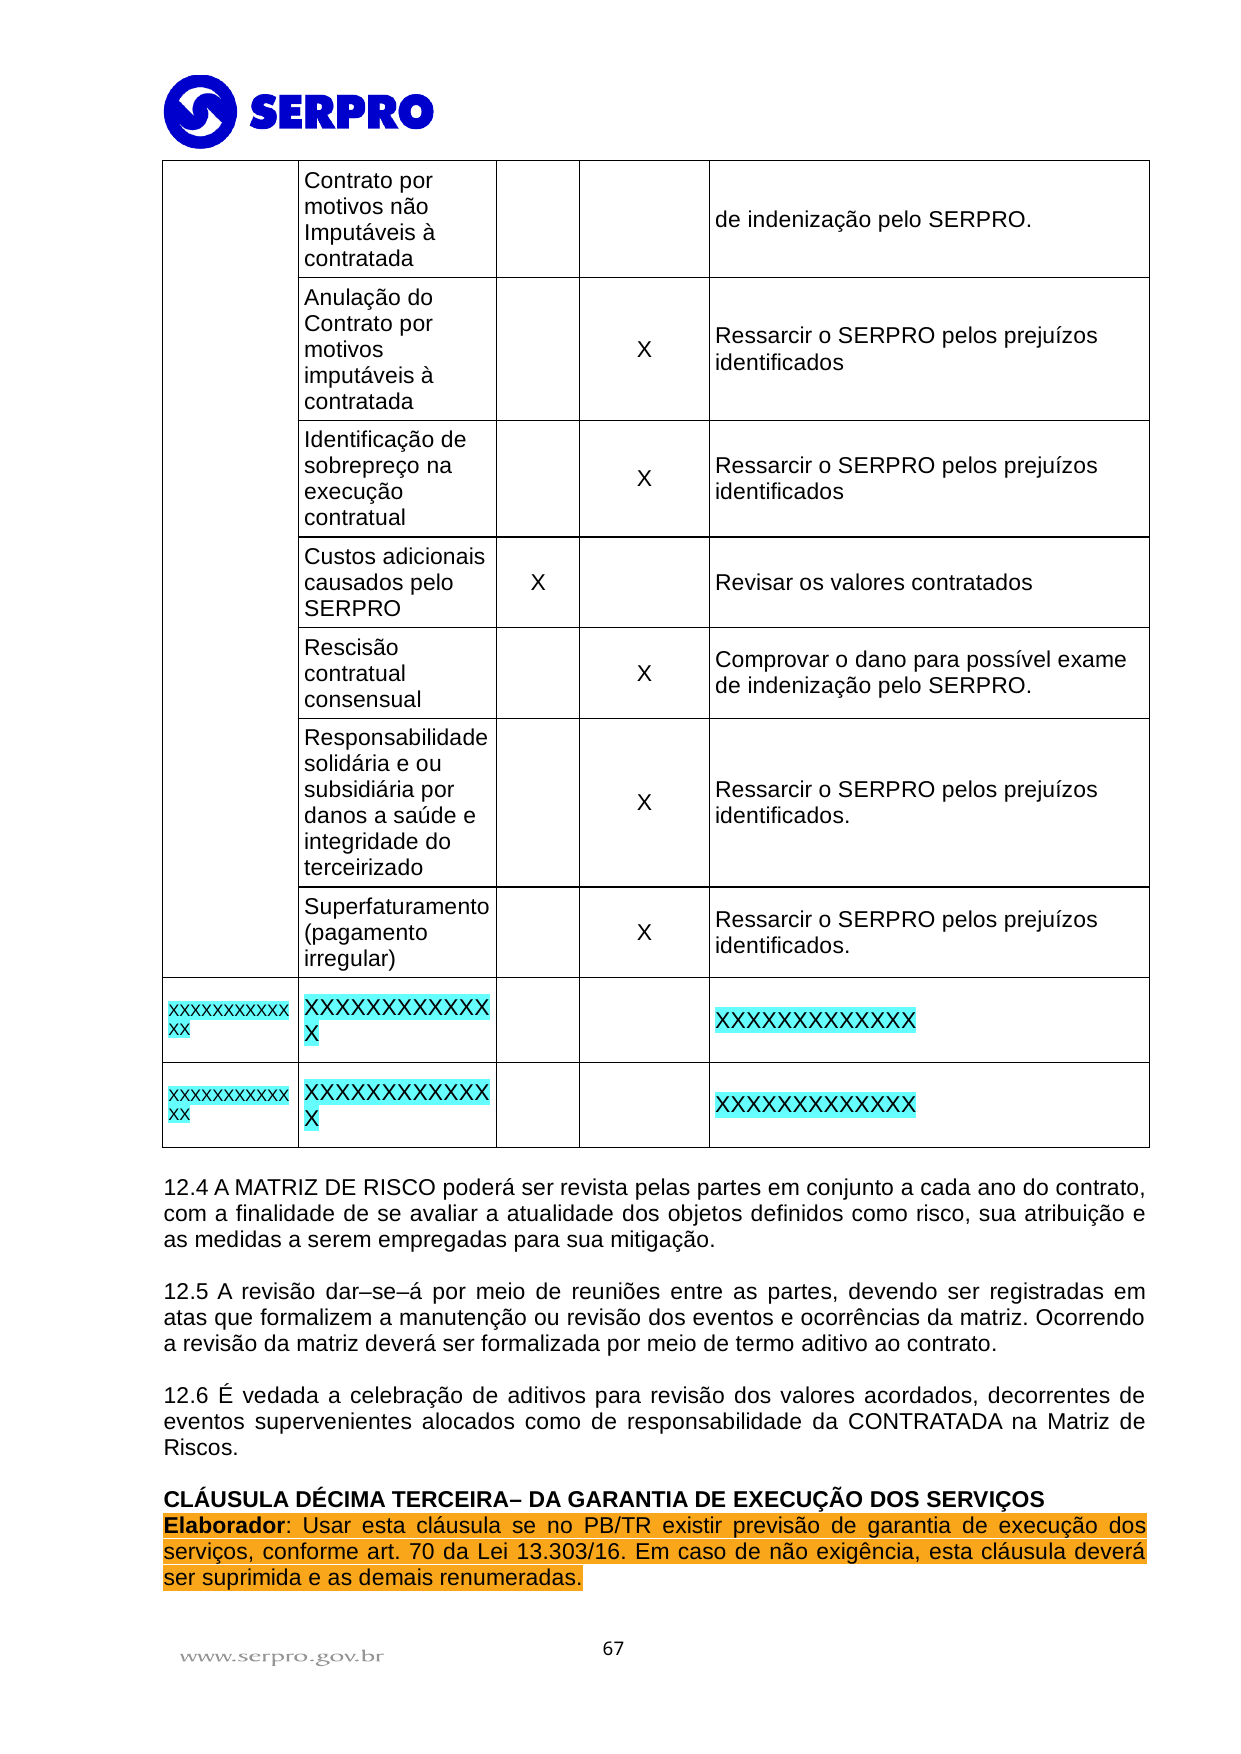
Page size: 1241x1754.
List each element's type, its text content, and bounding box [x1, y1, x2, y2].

table_cell Rescisão contratual consensual [299, 628, 496, 718]
table_cell X [580, 888, 709, 977]
table_cell [497, 278, 579, 420]
table_cell de indenização pelo SERPRO. [710, 161, 1149, 277]
table_cell [580, 538, 709, 627]
table_cell [580, 1063, 709, 1147]
table_cell [497, 161, 579, 277]
table_cell [497, 719, 579, 886]
table_cell Responsabilidade solidária e ou subsidiária por danos a saúde e integridade do terceirizado [299, 719, 496, 886]
table_cell X [580, 278, 709, 420]
table_cell Ressarcir o SERPRO pelos prejuízos identificados [710, 421, 1149, 536]
table_cell Contrato por motivos não Imputáveis à contratada [299, 161, 496, 277]
table_cell [580, 978, 709, 1062]
table_cell X [497, 538, 579, 627]
table_cell Anulação do Contrato por motivos imputáveis à contratada [299, 278, 496, 420]
table_cell [497, 978, 579, 1062]
table_cell XXXXXXXXXXXXX [163, 978, 298, 1062]
table_cell [497, 421, 579, 536]
table_cell X [580, 719, 709, 886]
table_cell Custos adicionais causados pelo SERPRO [299, 538, 496, 627]
table_cell XXXXXXXXXXXXX [299, 978, 496, 1062]
table_cell Superfaturamento (pagamento irregular) [299, 888, 496, 977]
table_cell Ressarcir o SERPRO pelos prejuízos identificados. [710, 888, 1149, 977]
picture [163, 75, 434, 149]
table_cell [497, 888, 579, 977]
table_cell [580, 161, 709, 277]
table_cell [497, 628, 579, 718]
text Elaborador: Usar esta cláusula se no PB/TR existir previsão de garantia de execução dos serviços, conforme art. 70 da Lei 13.303/16. Em caso de não exigência, esta cláusula deverá ser suprimida e as demais renumeradas. [163, 1512, 1147, 1591]
table_cell XXXXXXXXXXXXX [299, 1063, 496, 1147]
text 12.5 A revisão dar–se–á por meio de reuniões entre as partes, devendo ser registradas em atas que formalizem a manutenção ou revisão dos eventos e ocorrências da matriz. Ocorrendo a revisão da matriz deverá ser formalizada por meio de termo aditivo ao contrato. [163, 1278, 1147, 1356]
table_cell Identificação de sobrepreço na execução contratual [299, 421, 496, 536]
text 12.6 É vedada a celebração de aditivos para revisão dos valores acordados, decorrentes de eventos supervenientes alocados como de responsabilidade da CONTRATADA na Matriz de Riscos. [163, 1382, 1147, 1460]
table_cell Comprovar o dano para possível exame de indenização pelo SERPRO. [710, 628, 1149, 718]
table_cell Ressarcir o SERPRO pelos prejuízos identificados [710, 278, 1149, 420]
table_cell Ressarcir o SERPRO pelos prejuízos identificados. [710, 719, 1149, 886]
text 12.4 A MATRIZ DE RISCO poderá ser revista pelas partes em conjunto a cada ano do contrato, com a finalidade de se avaliar a atualidade dos objetos definidos como risco, sua atribuição e as medidas a serem empregadas para sua mitigação. [163, 1174, 1147, 1252]
table_cell X [580, 421, 709, 536]
table_cell XXXXXXXXXXXXX [710, 978, 1149, 1062]
table_cell [163, 161, 298, 977]
table_cell XXXXXXXXXXXXX [163, 1063, 298, 1147]
table_cell XXXXXXXXXXXXX [710, 1063, 1149, 1147]
table_cell [497, 1063, 579, 1147]
table_cell X [580, 628, 709, 718]
table_cell Revisar os valores contratados [710, 538, 1149, 627]
text CLÁUSULA DÉCIMA TERCEIRA– DA GARANTIA DE EXECUÇÃO DOS SERVIÇOS [163, 1486, 1147, 1512]
